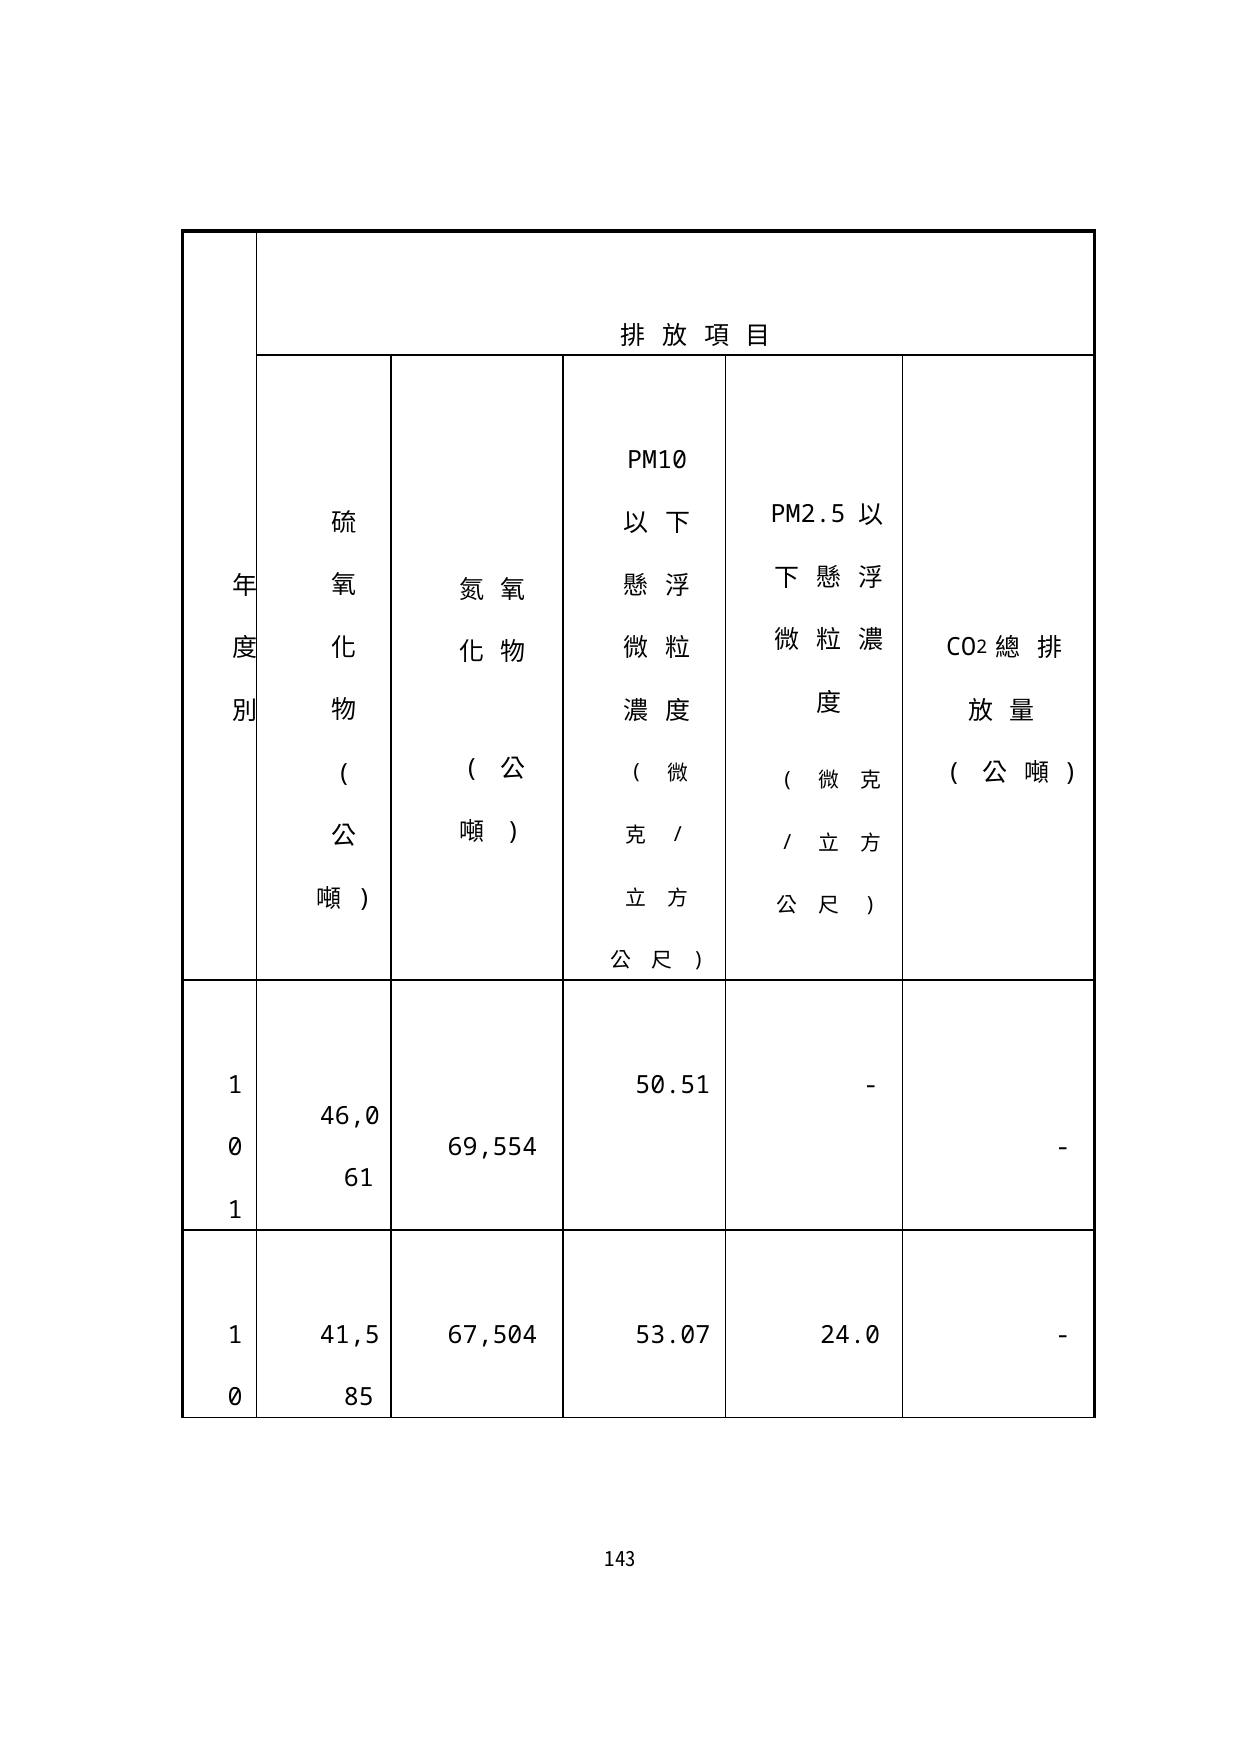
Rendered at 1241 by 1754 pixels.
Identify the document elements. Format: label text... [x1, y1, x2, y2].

table_cell 氮氧化物 (公噸) [392, 356, 562, 979]
table_cell 24.0 [726, 1231, 902, 1417]
table_cell - [903, 1231, 1093, 1417]
table_cell - [903, 981, 1093, 1229]
table_cell 50.51 [564, 981, 725, 1229]
table_cell PM2.5以下懸浮微粒濃度 (微克/立方公尺) [726, 356, 902, 979]
table_header 年度別 [184, 233, 256, 979]
table_cell 41,585 [257, 1231, 390, 1417]
table_cell 101 [184, 981, 256, 1229]
table_cell 硫氧化物 (公噸) [257, 356, 390, 979]
table_cell 69,554 [392, 981, 562, 1229]
table_cell - [726, 981, 902, 1229]
table_cell 67,504 [392, 1231, 562, 1417]
table_cell 46,061 [257, 981, 390, 1229]
table_cell 10 [184, 1231, 256, 1417]
table_cell CO2總排放量(公噸) [903, 356, 1093, 979]
table_cell 53.07 [564, 1231, 725, 1417]
table_cell PM10以下懸浮微粒濃度 (微克/立方公尺) [564, 356, 725, 979]
table_header 排放項目 [257, 233, 1093, 354]
